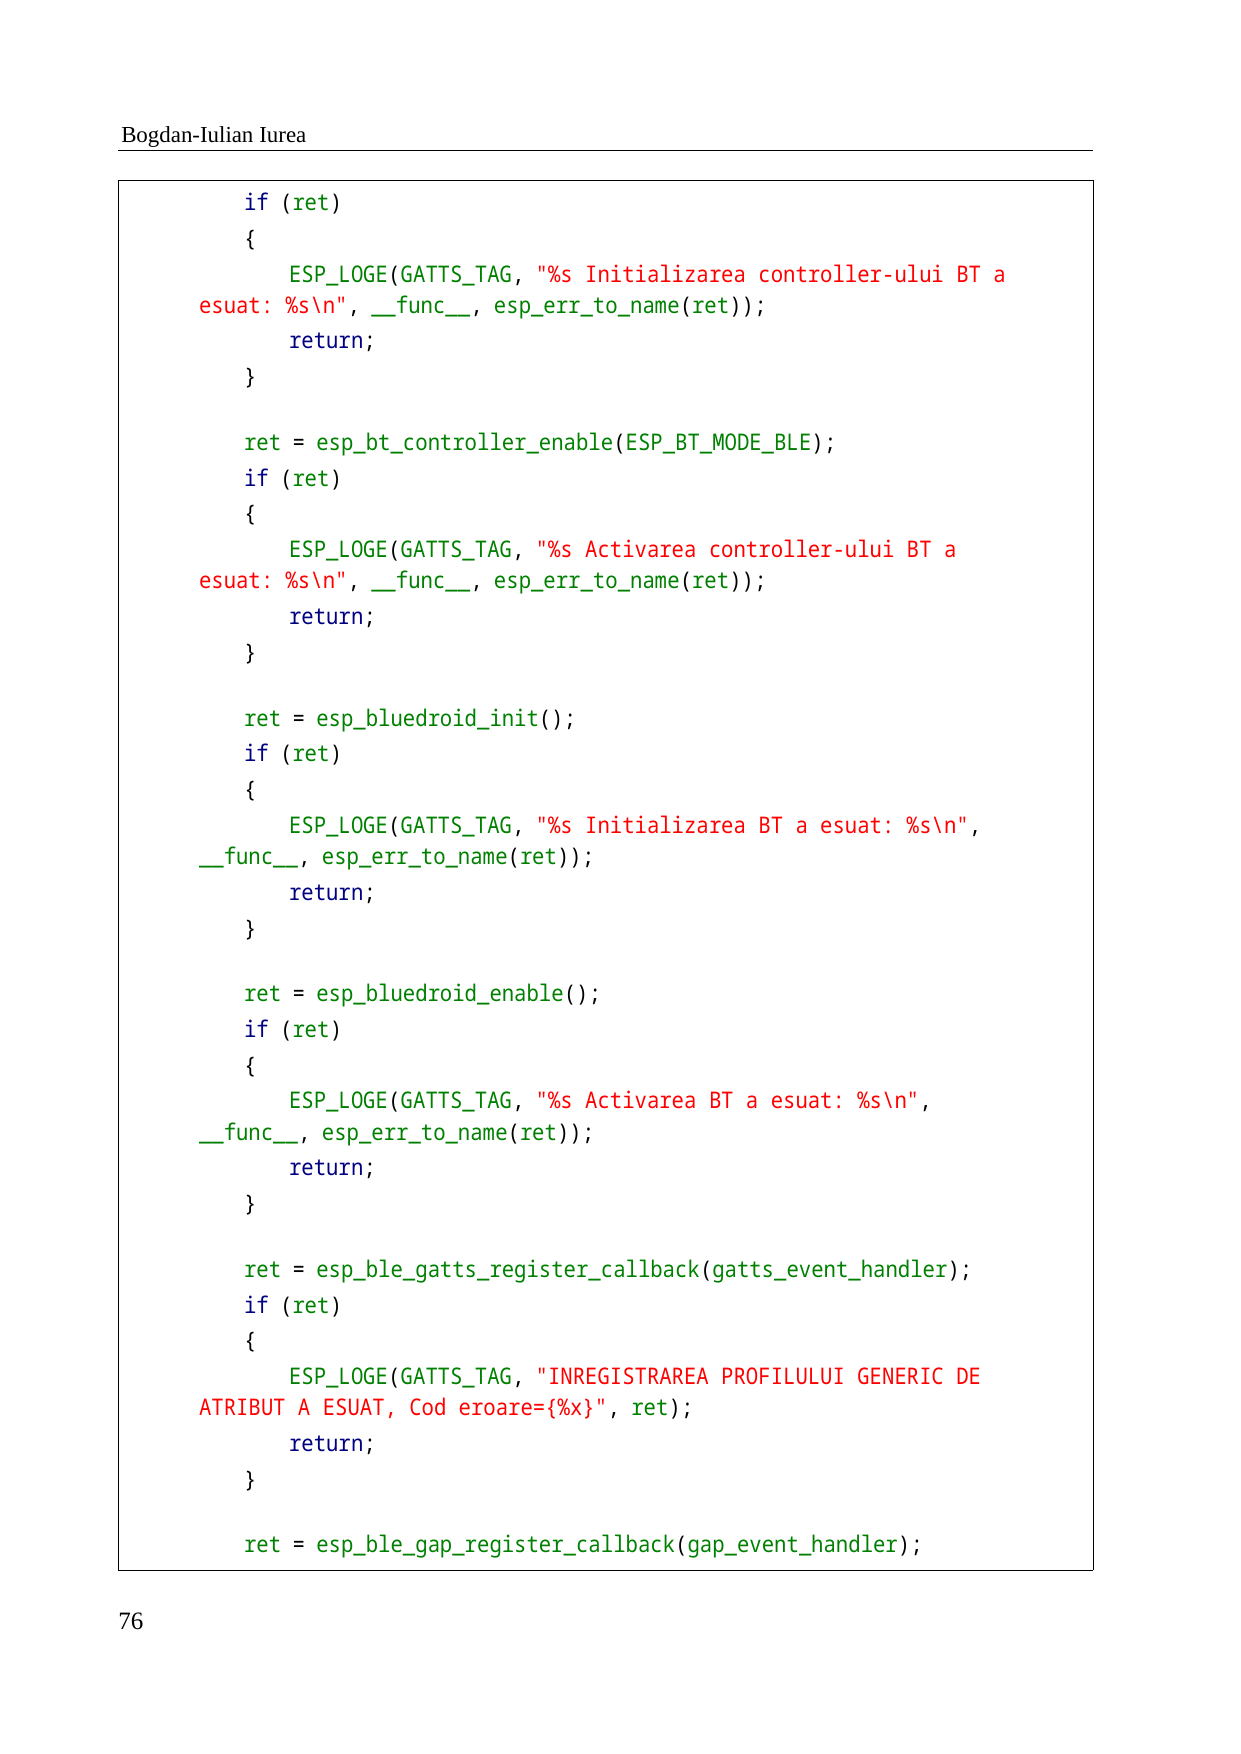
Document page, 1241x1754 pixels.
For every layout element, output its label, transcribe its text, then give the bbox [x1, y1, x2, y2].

table_header if (ret) { ESP_LOGE(GATTS_TAG, "%s Initializarea controller-ului BT a esuat: %s\n", __func__, esp_err_to_name(ret)); return; } ret = esp_bt_controller_enable(ESP_BT_MODE_BLE); if (ret) { ESP_LOGE(GATTS_TAG, "%s Activarea controller-ului BT a esuat: %s\n", __func__, esp_err_to_name(ret)); return; } ret = esp_bluedroid_init(); if (ret) { ESP_LOGE(GATTS_TAG, "%s Initializarea BT a esuat: %s\n", __func__, esp_err_to_name(ret)); return; } ret = esp_bluedroid_enable(); if (ret) { ESP_LOGE(GATTS_TAG, "%s Activarea BT a esuat: %s\n", __func__, esp_err_to_name(ret)); return; } ret = esp_ble_gatts_register_callback(gatts_event_handler); if (ret) { ESP_LOGE(GATTS_TAG, "INREGISTRAREA PROFILULUI GENERIC DE ATRIBUT A ESUAT, Cod eroare={%x}", ret); return; } ret = esp_ble_gap_register_callback(gap_event_handler); [119, 181, 1093, 1570]
